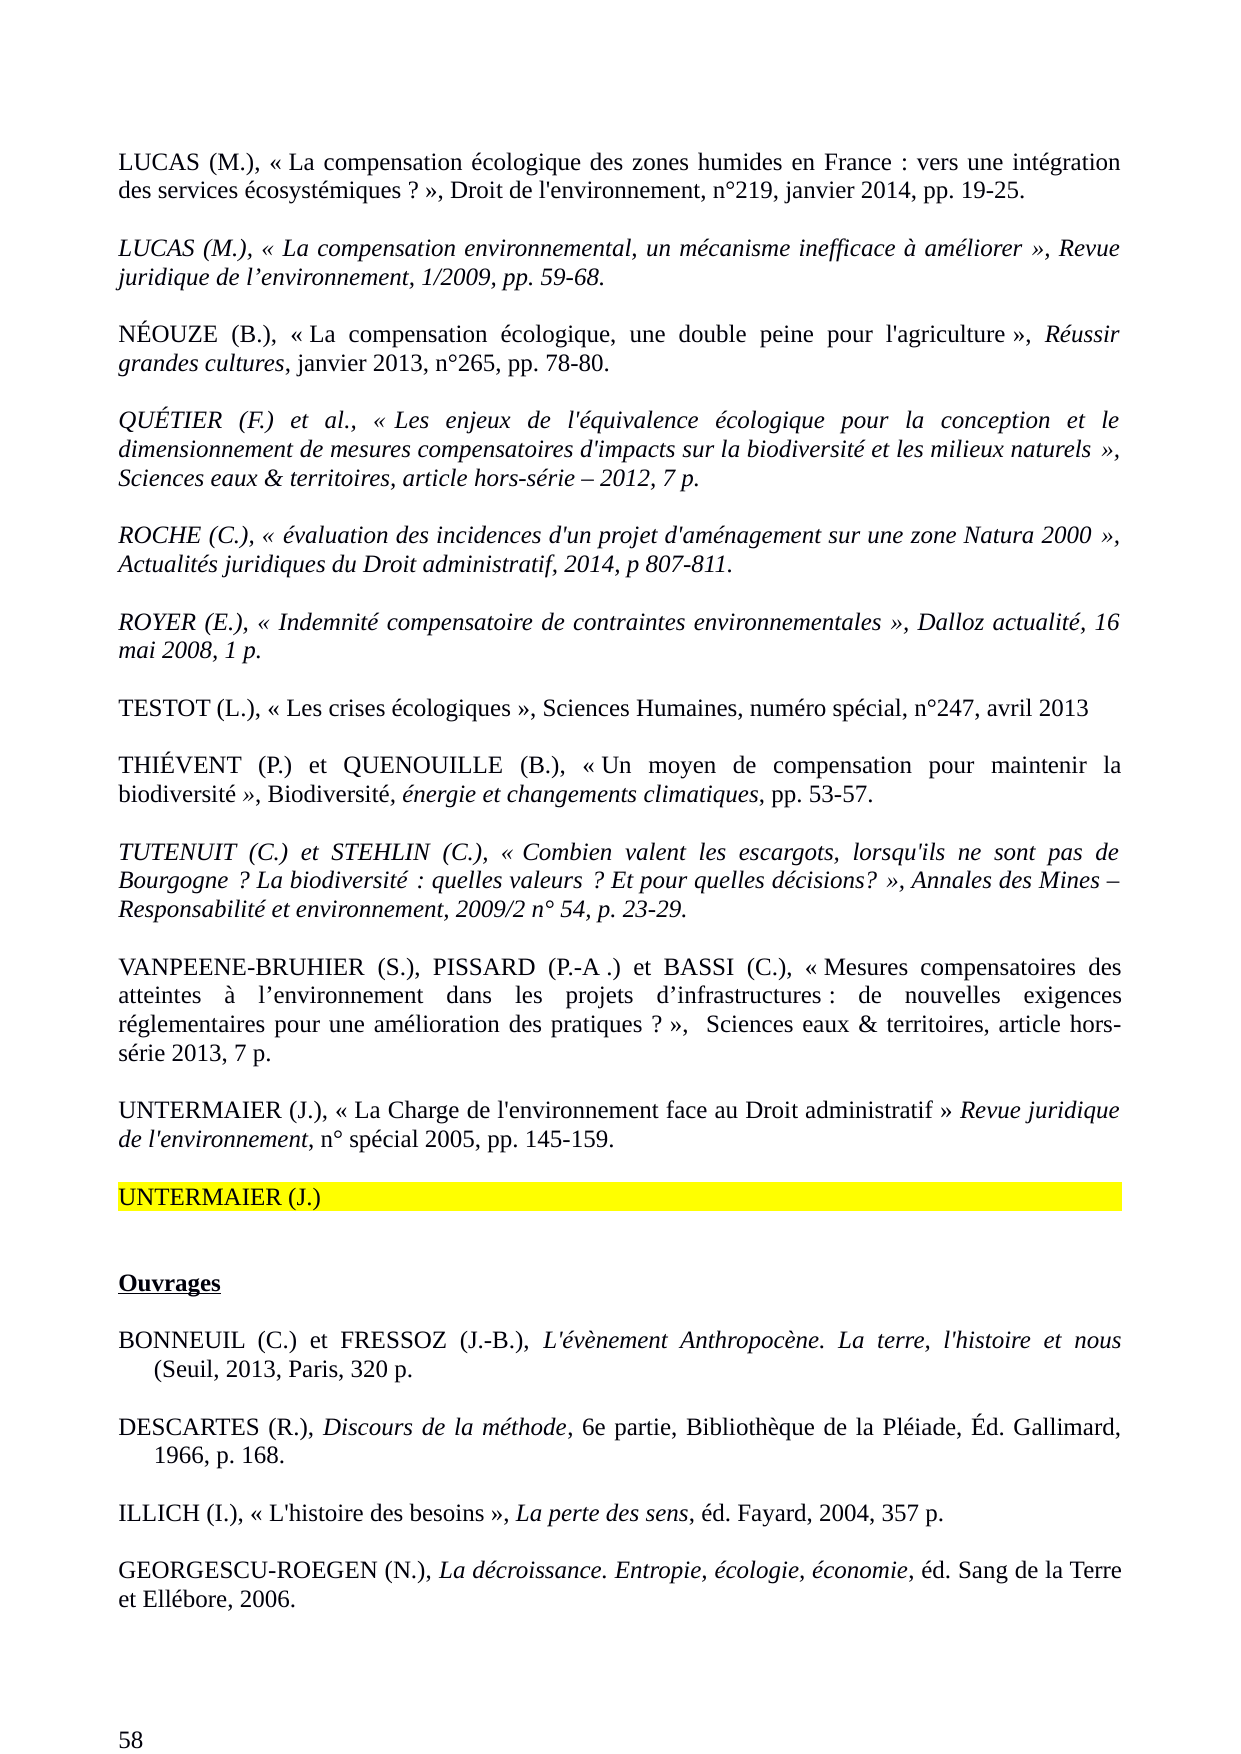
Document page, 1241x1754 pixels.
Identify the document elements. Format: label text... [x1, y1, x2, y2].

text VANPEENE-BRUHIER (S.), PISSARD (P.-A .) et BASSI (C.), « Mesures compensatoires des atteintes à l’environnement dans les projets d’infrastructures : de nouvelles exigences réglementaires pour une amélioration des pratiques ? », Sciences eaux & territoires, article hors-série 2013, 7 p. [118, 952, 1122, 1067]
text BONNEUIL (C.) et FRESSOZ (J.-B.), L'évènement Anthropocène. La terre, l'histoire et nous (Seuil, 2013, Paris, 320 p. [118, 1326, 1122, 1383]
text TUTENUIT (C.) et STEHLIN (C.), « Combien valent les escargots, lorsqu'ils ne sont pas de Bourgogne ? La biodiversité : quelles valeurs ? Et pour quelles décisions? », Annales des Mines – Responsabilité et environnement, 2009/2 n° 54, p. 23-29. [118, 837, 1122, 923]
text ROYER (E.), « Indemnité compensatoire de contraintes environnementales », Dalloz actualité, 16 mai 2008, 1 p. [118, 607, 1122, 664]
text LUCAS (M.), « La compensation écologique des zones humides en France : vers une intégration des services écosystémiques ? », Droit de l'environnement, n°219, janvier 2014, pp. 19-25. [118, 147, 1122, 204]
text ILLICH (I.), « L'histoire des besoins », La perte des sens, éd. Fayard, 2004, 357 p. [118, 1498, 1122, 1527]
text THIÉVENT (P.) et QUENOUILLE (B.), « Un moyen de compensation pour maintenir la biodiversité », Biodiversité, énergie et changements climatiques, pp. 53-57. [118, 751, 1122, 808]
text TESTOT (L.), « Les crises écologiques », Sciences Humaines, numéro spécial, n°247, avril 2013 [118, 693, 1122, 722]
text NÉOUZE (B.), « La compensation écologique, une double peine pour l'agriculture », Réussir grandes cultures, janvier 2013, n°265, pp. 78-80. [118, 319, 1122, 377]
text LUCAS (M.), « La compensation environnemental, un mécanisme inefficace à améliorer », Revue juridique de l’environnement, 1/2009, pp. 59-68. [118, 233, 1122, 291]
text UNTERMAIER (J.) [118, 1182, 1122, 1211]
text ROCHE (C.), « évaluation des incidences d'un projet d'aménagement sur une zone Natura 2000 », Actualités juridiques du Droit administratif, 2014, p 807-811. [118, 521, 1122, 578]
text Ouvrages [118, 1268, 1122, 1297]
text GEORGESCU-ROEGEN (N.), La décroissance. Entropie, écologie, économie, éd. Sang de la Terre et Ellébore, 2006. [118, 1556, 1122, 1613]
text UNTERMAIER (J.), « La Charge de l'environnement face au Droit administratif » Revue juridique de l'environnement, n° spécial 2005, pp. 145-159. [118, 1096, 1122, 1153]
text QUÉTIER (F.) et al., « Les enjeux de l'équivalence écologique pour la conception et le dimensionnement de mesures compensatoires d'impacts sur la biodiversité et les milieux naturels », Sciences eaux & territoires, article hors-série – 2012, 7 p. [118, 406, 1122, 492]
text DESCARTES (R.), Discours de la méthode, 6e partie, Bibliothèque de la Pléiade, Éd. Gallimard, 1966, p. 168. [118, 1412, 1122, 1469]
